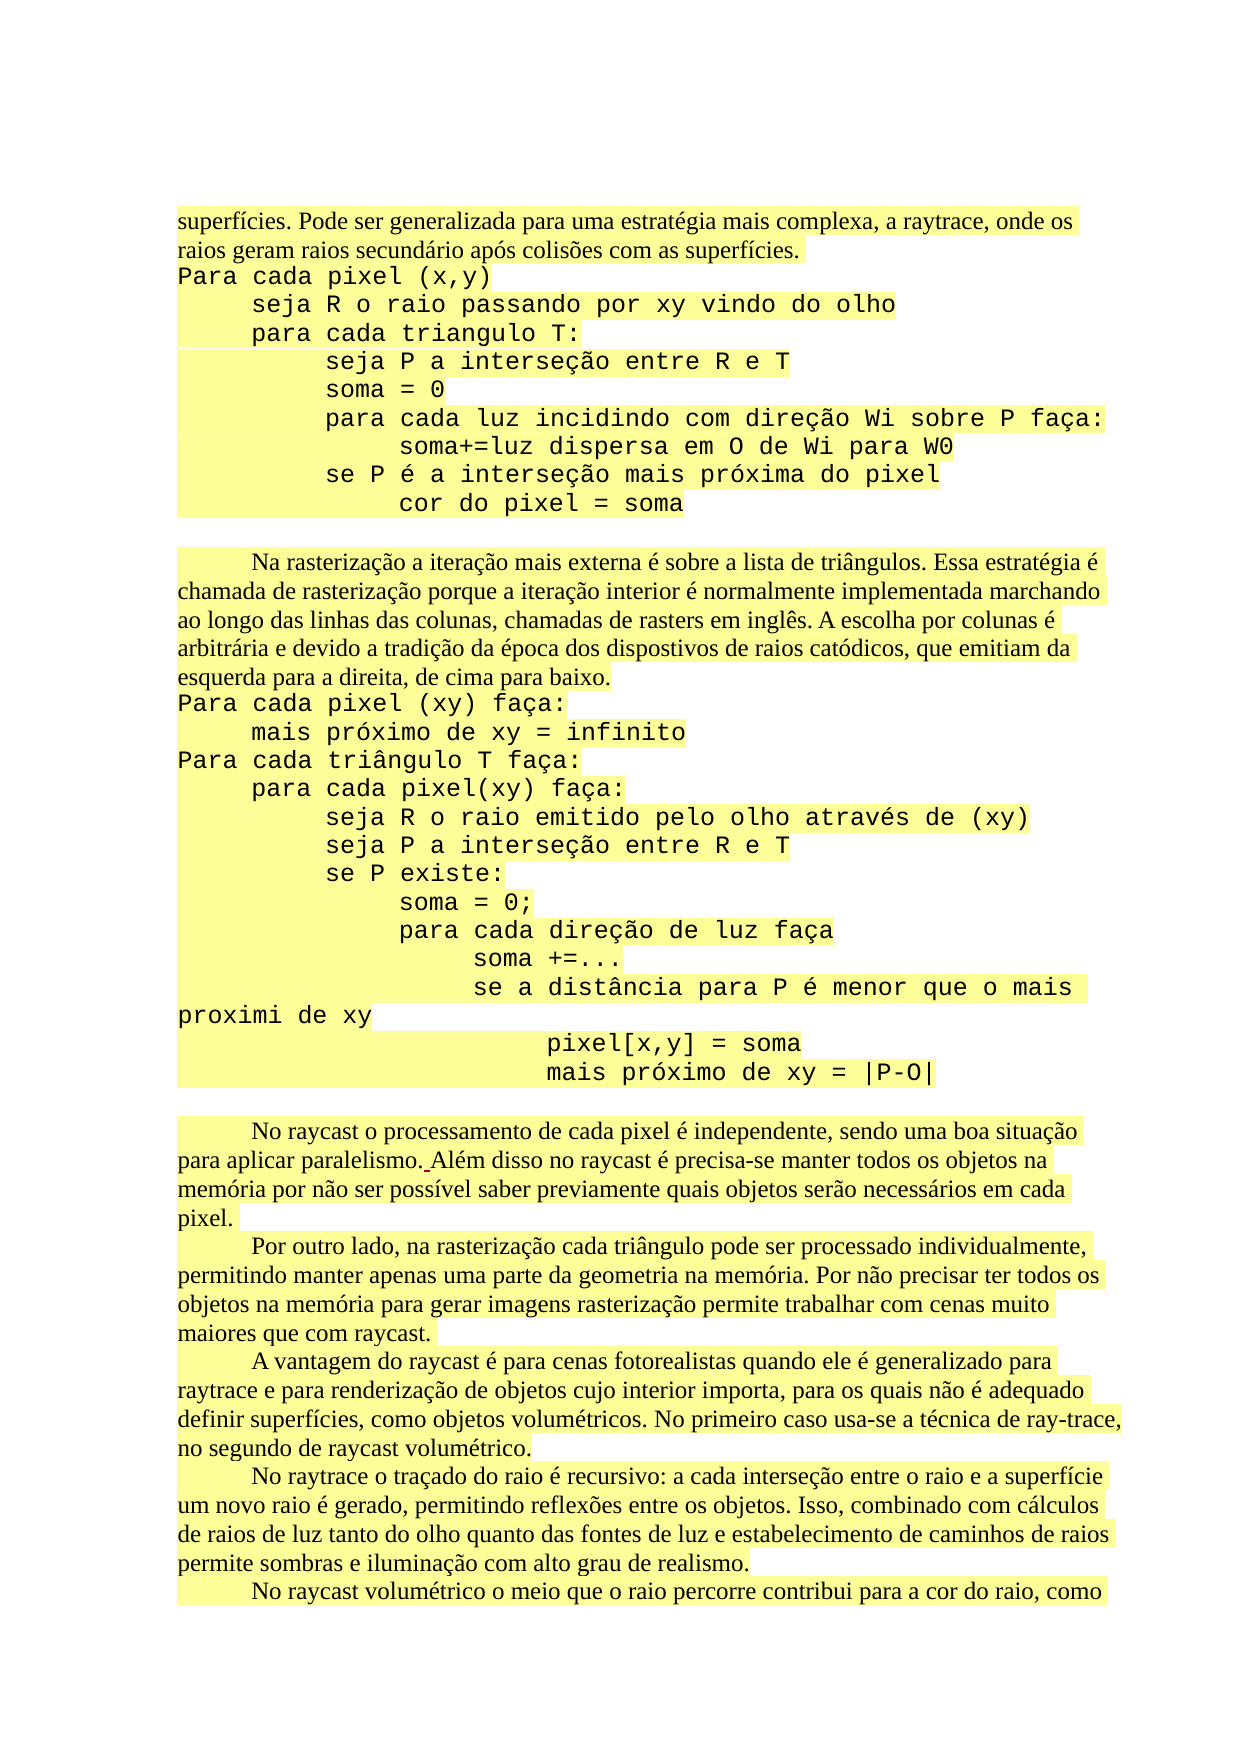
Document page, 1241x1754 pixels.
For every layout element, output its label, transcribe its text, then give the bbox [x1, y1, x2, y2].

text para cada direção de luz faça [177, 918, 1122, 946]
text No raytrace o traçado do raio é recursivo: a cada interseção entre o raio e a superfície um novo raio é gerado, permitindo reflexões entre os objetos. Isso, combinado com cálculos de raios de luz tanto do olho quanto das fontes de luz e estabelecimento de caminhos de raios permite sombras e iluminação com alto grau de realismo. [177, 1461, 1122, 1576]
text se a distância para P é menor que o mais proximi de xy [177, 974, 1122, 1031]
text soma+=luz dispersa em O de Wi para W0 [177, 433, 1122, 462]
text pixel[x,y] = soma [177, 1031, 1122, 1059]
text seja R o raio emitido pelo olho através de (xy) [177, 804, 1122, 833]
text cor do pixel = soma [177, 490, 1122, 518]
text seja P a interseção entre R e T [177, 348, 1122, 377]
text Para cada pixel (xy) faça: [177, 691, 1122, 719]
text A vantagem do raycast é para cenas fotorealistas quando ele é generalizado para raytrace e para renderização de objetos cujo interior importa, para os quais não é adequado definir superfícies, como objetos volumétricos. No primeiro caso usa-se a técnica de ray-trace, no segundo de raycast volumétrico. [177, 1346, 1122, 1461]
text soma = 0; [177, 889, 1122, 918]
text No raycast o processamento de cada pixel é independente, sendo uma boa situação para aplicar paralelismo. Além disso no raycast é precisa-se manter todos os objetos na memória por não ser possível saber previamente quais objetos serão necessários em cada pixel. [177, 1116, 1122, 1231]
text para cada luz incidindo com direção Wi sobre P faça: [177, 405, 1122, 433]
text para cada triangulo T: [177, 320, 1122, 348]
text seja R o raio passando por xy vindo do olho [177, 292, 1122, 320]
text Por outro lado, na rasterização cada triângulo pode ser processado individualmente, permitindo manter apenas uma parte da geometria na memória. Por não precisar ter todos os objetos na memória para gerar imagens rasterização permite trabalhar com cenas muito maiores que com raycast. [177, 1231, 1122, 1346]
text para cada pixel(xy) faça: [177, 776, 1122, 804]
text superfícies. Pode ser generalizada para uma estratégia mais complexa, a raytrace, onde os raios geram raios secundário após colisões com as superfícies. [177, 206, 1122, 263]
text mais próximo de xy = |P-O| [177, 1059, 1122, 1088]
text se P é a interseção mais próxima do pixel [177, 462, 1122, 490]
text No raycast volumétrico o meio que o raio percorre contribui para a cor do raio, como [177, 1576, 1122, 1605]
text se P existe: [177, 861, 1122, 889]
text Para cada pixel (x,y) [177, 263, 1122, 292]
text Na rasterização a iteração mais externa é sobre a lista de triângulos. Essa estratégia é chamada de rasterização porque a iteração interior é normalmente implementada marchando ao longo das linhas das colunas, chamadas de rasters em inglês. A escolha por colunas é arbitrária e devido a tradição da época dos dispostivos de raios catódicos, que emitiam da esquerda para a direita, de cima para baixo. [177, 547, 1122, 691]
text seja P a interseção entre R e T [177, 833, 1122, 861]
text mais próximo de xy = infinito [177, 719, 1122, 748]
text soma +=... [177, 946, 1122, 974]
text soma = 0 [177, 377, 1122, 405]
text Para cada triângulo T faça: [177, 748, 1122, 776]
